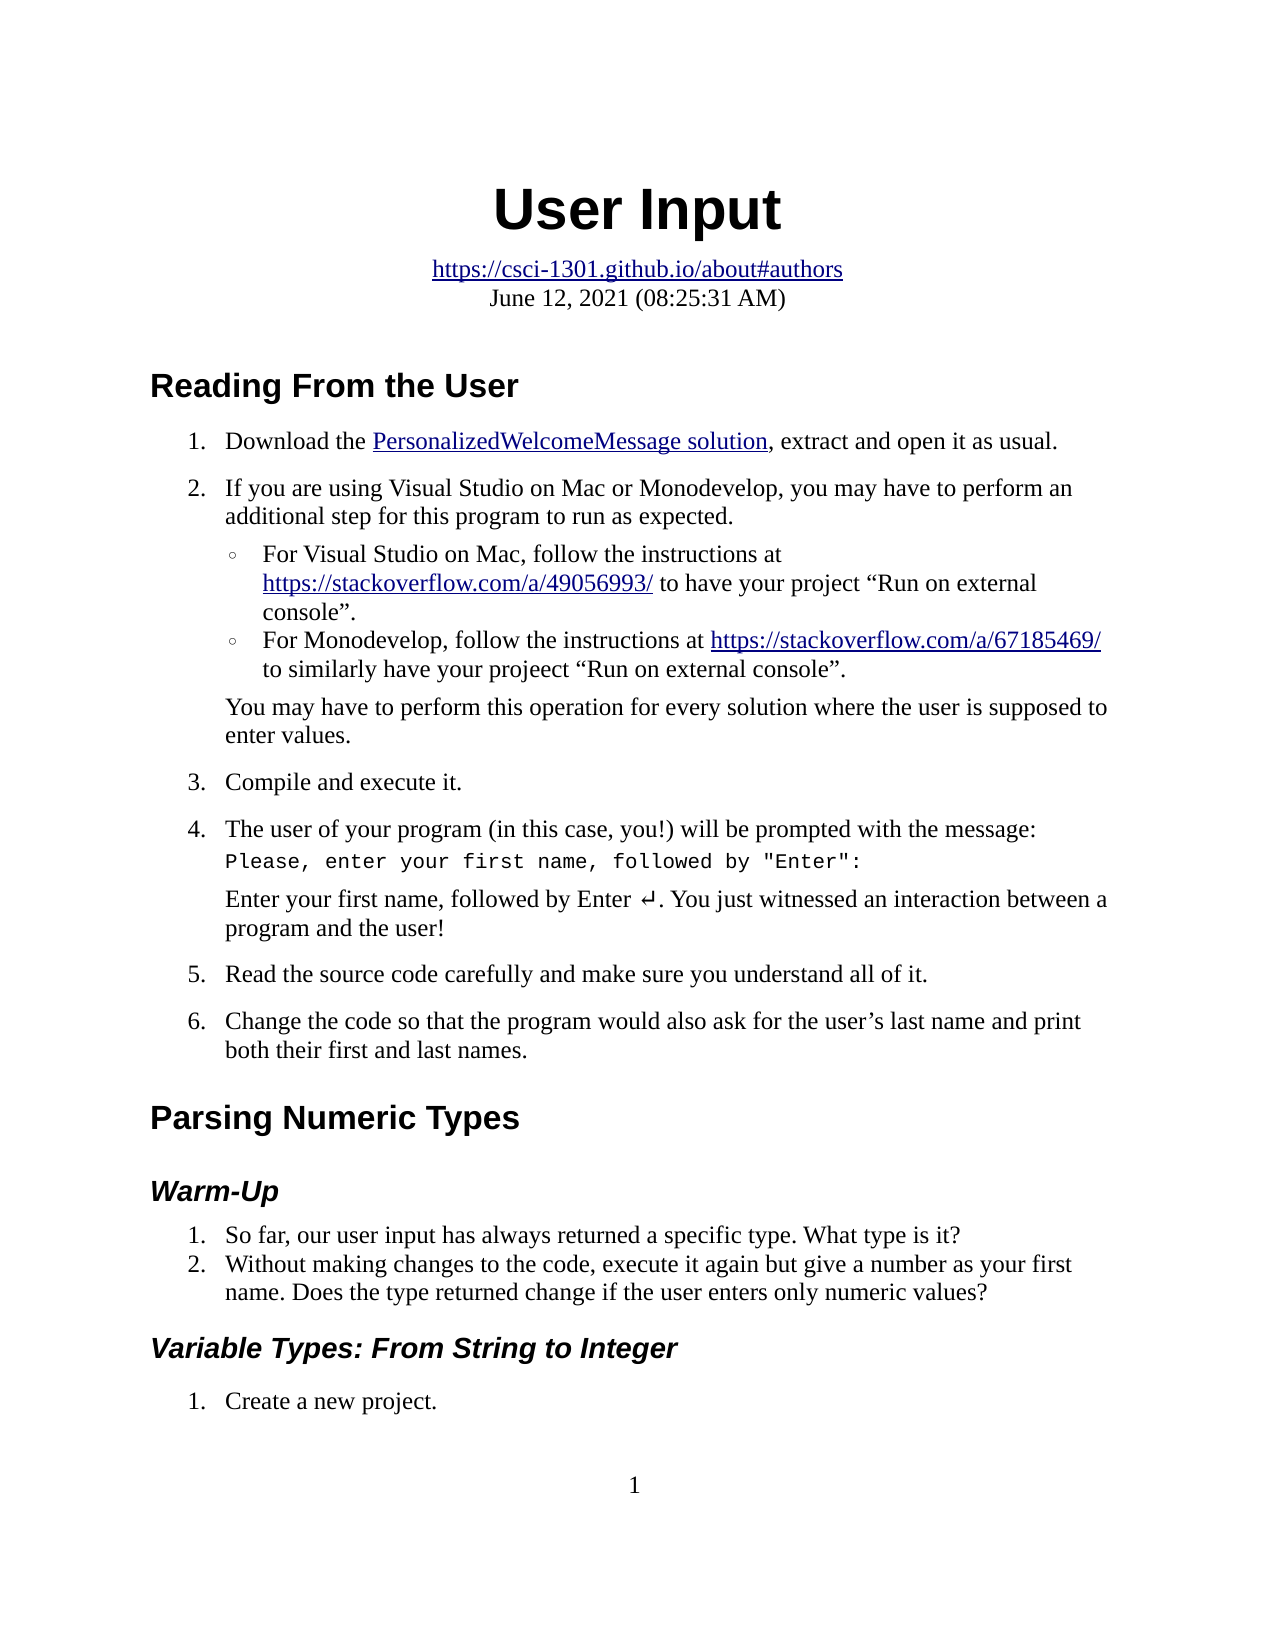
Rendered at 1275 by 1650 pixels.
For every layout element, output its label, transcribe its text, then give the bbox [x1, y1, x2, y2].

list For Monodevelop, follow the instructions at https://stackoverflow.com/a/67185469/ to similarly have your projeect “Run on external console”. [225, 625, 1125, 683]
list Create a new project. [187, 1386, 1125, 1415]
list Please, enter your first name, followed by "Enter": [187, 852, 1125, 875]
list The user of your program (in this case, you!) will be prompted with the message: [187, 814, 1125, 843]
list For Visual Studio on Mac, follow the instructions at https://stackoverflow.com/a/49056993/ to have your project “Run on external console”. [225, 539, 1125, 625]
subtitle Variable Types: From String to Integer [150, 1331, 1125, 1365]
list You may have to perform this operation for every solution where the user is supposed to enter values. [187, 692, 1125, 749]
subtitle Parsing Numeric Types [150, 1098, 1125, 1136]
subtitle Warm-Up [150, 1174, 1125, 1207]
list Without making changes to the code, execute it again but give a number as your first name. Does the type returned change if the user enters only numeric values? [187, 1249, 1125, 1306]
subtitle Reading From the User [150, 366, 1125, 404]
list Read the source code carefully and make sure you understand all of it. [187, 959, 1125, 988]
text June 12, 2021 (08:25:31 AM) [150, 283, 1125, 312]
list Change the code so that the program would also ask for the user’s last name and print both their first and last names. [187, 1006, 1125, 1064]
list Compile and execute it. [187, 767, 1125, 796]
list If you are using Visual Studio on Mac or Monodevelop, you may have to perform an additional step for this program to run as expected. [187, 473, 1125, 530]
text https://csci-1301.github.io/about#authors [150, 254, 1125, 283]
list So far, our user input has always returned a specific type. What type is it? [187, 1220, 1125, 1249]
title User Input [150, 175, 1125, 242]
list Download the PersonalizedWelcomeMessage solution, extract and open it as usual. [187, 426, 1125, 455]
list Enter your first name, followed by Enter ↵. You just witnessed an interaction between a program and the user! [187, 884, 1125, 942]
